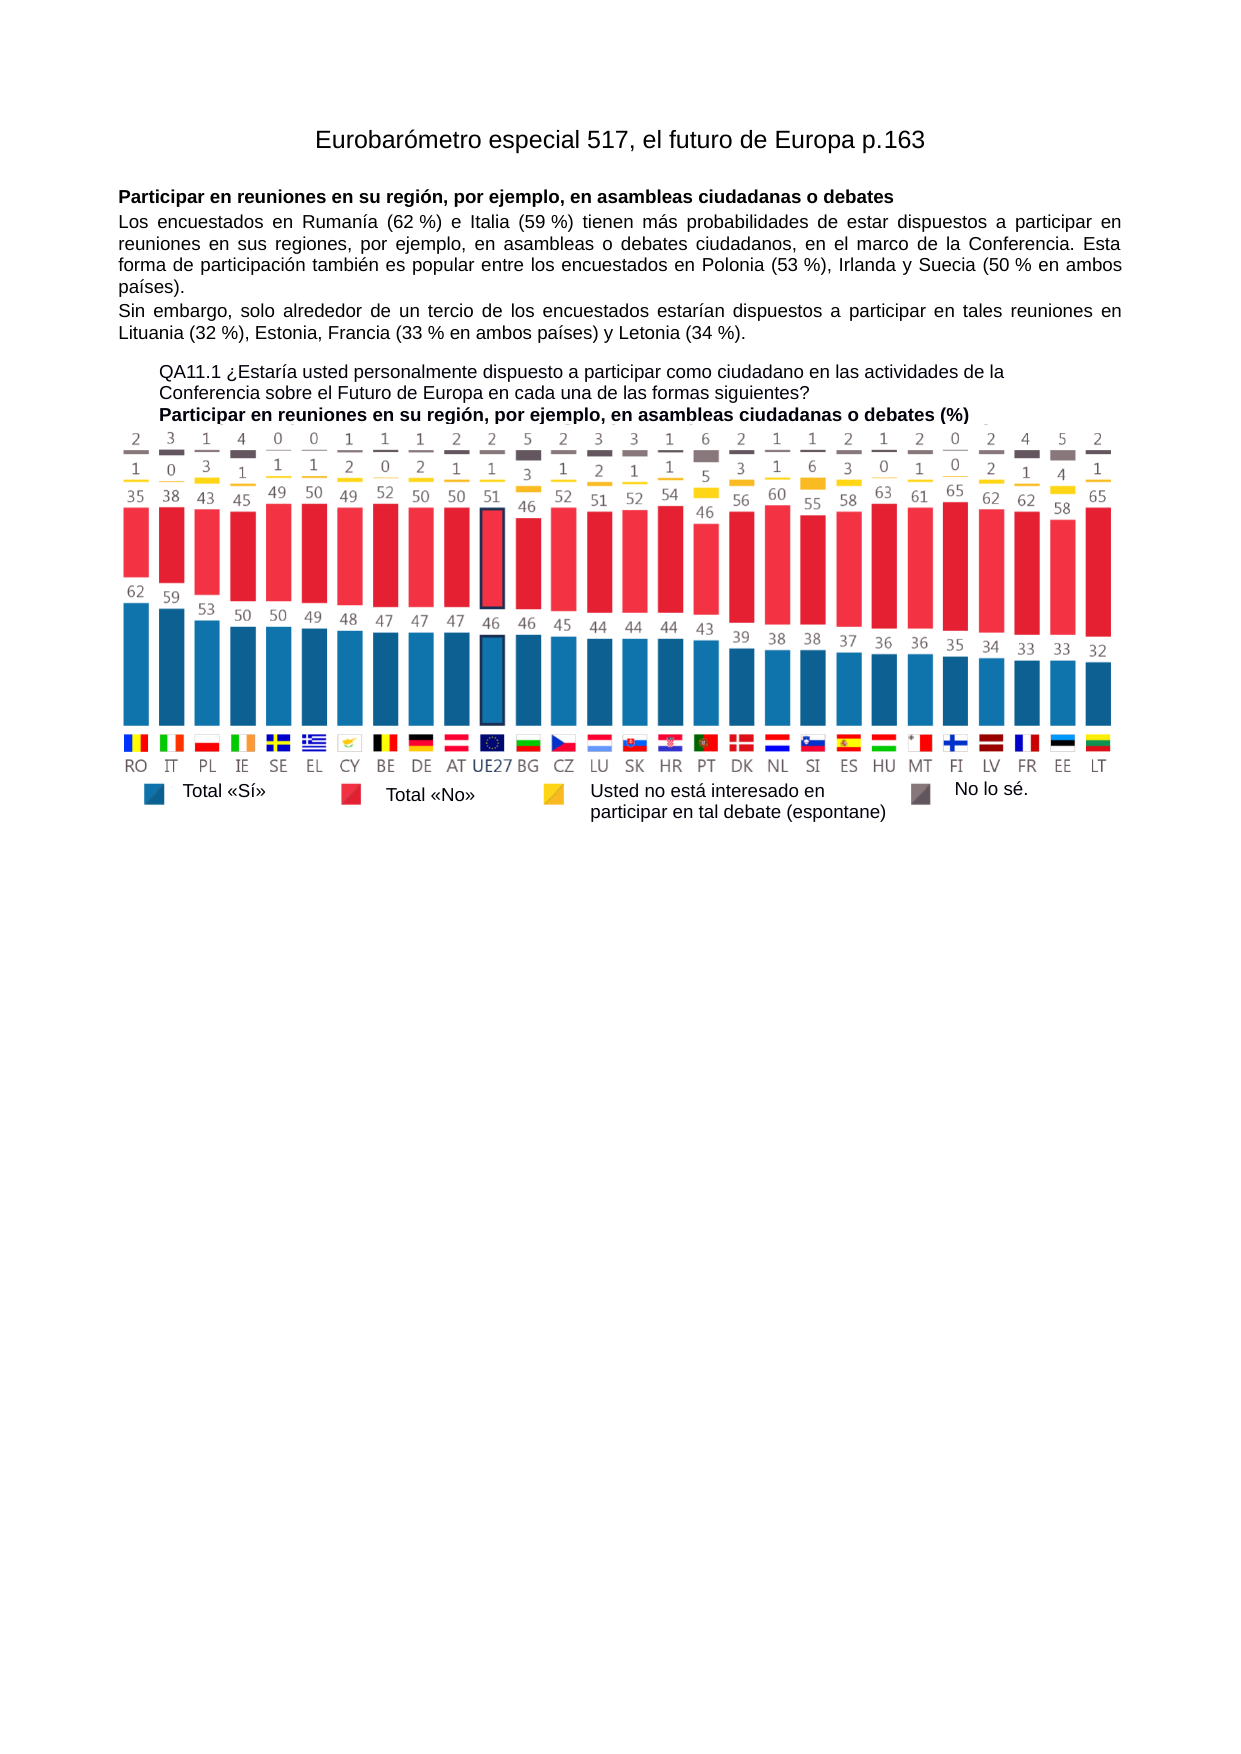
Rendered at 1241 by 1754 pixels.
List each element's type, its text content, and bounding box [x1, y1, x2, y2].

text Participar en reuniones en su región, por ejemplo, en asambleas ciudadanas o debates [118, 186, 1122, 208]
picture [118, 424, 1114, 807]
text Sin embargo, solo alrededor de un tercio de los encuestados estarían dispuestos a participar en tales reuniones en Lituania (32 %), Estonia, Francia (33 % en ambos países) y Letonia (34 %). [118, 300, 1122, 343]
text Los encuestados en Rumanía (62 %) e Italia (59 %) tienen más probabilidades de estar dispuestos a participar en reuniones en sus regiones, por ejemplo, en asambleas o debates ciudadanos, en el marco de la Conferencia. Esta forma de participación también es popular entre los encuestados en Polonia (53 %), Irlanda y Suecia (50 % en ambos países). [118, 211, 1122, 297]
